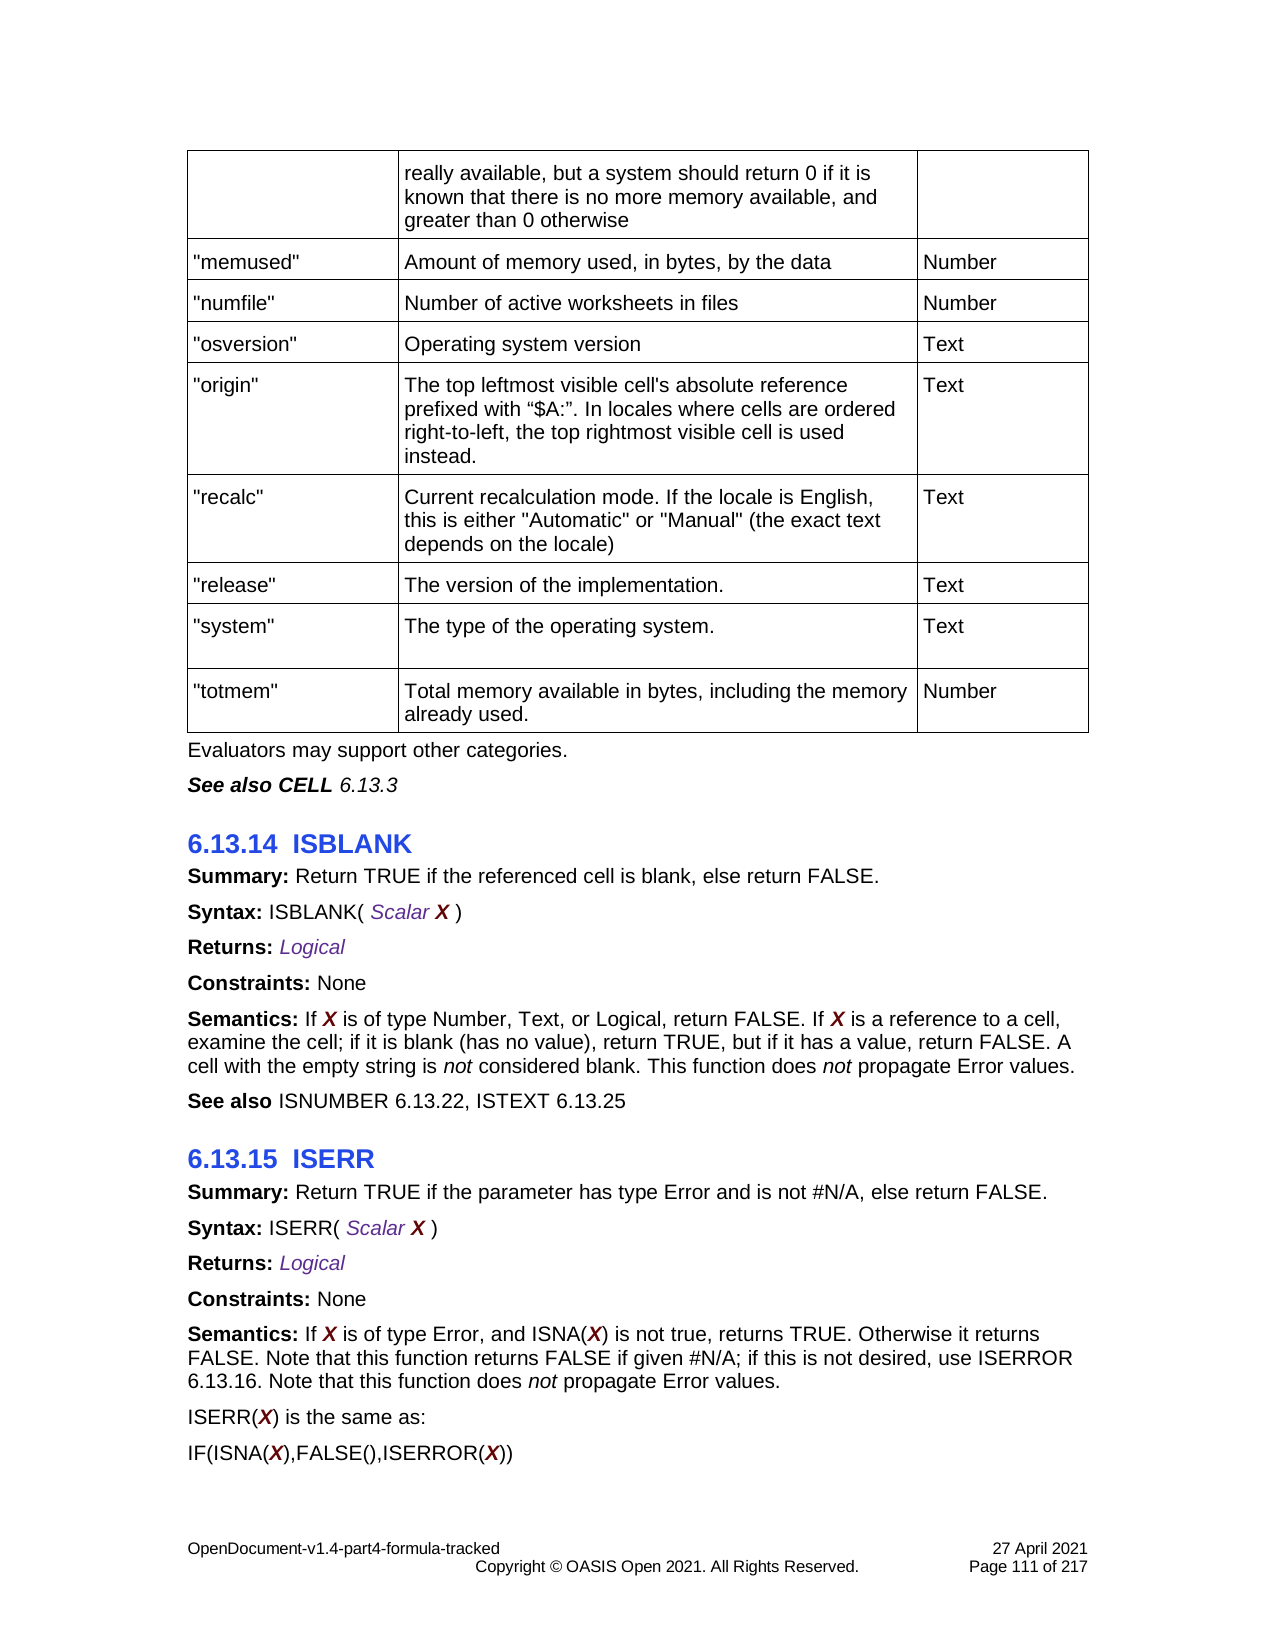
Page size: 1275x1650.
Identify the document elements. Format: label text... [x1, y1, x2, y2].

table_cell "totmem" [188, 669, 398, 732]
table_cell Text [918, 363, 1088, 473]
text Constraints: None [187, 971, 1088, 995]
table_cell The version of the implementation. [399, 563, 917, 603]
text See also CELL 6.13.3 [187, 774, 1088, 797]
subtitle ISERR [187, 1144, 1088, 1174]
table_cell The top leftmost visible cell's absolute reference prefixed with “$A:”. In locales where cells are ordered right-to-left, the top rightmost visible cell is used instead. [399, 363, 917, 473]
table_cell [188, 151, 398, 238]
table_cell Number [918, 669, 1088, 732]
table_cell "release" [188, 563, 398, 603]
table_cell "system" [188, 604, 398, 667]
text ISERR(X) is the same as: [187, 1406, 1088, 1429]
table_cell Amount of memory used, in bytes, by the data [399, 239, 917, 279]
table_cell Number [918, 239, 1088, 279]
table_cell Text [918, 475, 1088, 562]
table_cell [918, 151, 1088, 238]
table_cell really available, but a system should return 0 if it is known that there is no more memory available, and greater than 0 otherwise [399, 151, 917, 238]
table_cell Total memory available in bytes, including the memory already used. [399, 669, 917, 732]
table_cell Number [918, 280, 1088, 321]
table_cell Operating system version [399, 322, 917, 362]
text Constraints: None [187, 1287, 1088, 1311]
table_cell Number of active worksheets in files [399, 280, 917, 321]
text Syntax: ISERR( Scalar X ) [187, 1216, 1088, 1239]
table_cell Text [918, 322, 1088, 362]
text Summary: Return TRUE if the parameter has type Error and is not #N/A, else return FALSE. [187, 1180, 1088, 1204]
text IF(ISNA(X),FALSE(),ISERROR(X)) [187, 1441, 1088, 1465]
text Syntax: ISBLANK( Scalar X ) [187, 900, 1088, 924]
table_cell Current recalculation mode. If the locale is English, this is either "Automatic" or "Manual" (the exact text depends on the locale) [399, 475, 917, 562]
text Summary: Return TRUE if the referenced cell is blank, else return FALSE. [187, 864, 1088, 888]
table_cell "origin" [188, 363, 398, 473]
text Evaluators may support other categories. [187, 738, 1088, 762]
table_cell Text [918, 604, 1088, 667]
text See also ISNUMBER 6.13.22, ISTEXT 6.13.25 [187, 1090, 1088, 1113]
text Returns: Logical [187, 1252, 1088, 1275]
table_cell Text [918, 563, 1088, 603]
table_cell "osversion" [188, 322, 398, 362]
table_cell "recalc" [188, 475, 398, 562]
text Semantics: If X is of type Error, and ISNA(X) is not true, returns TRUE. Otherwise it returns FALSE. Note that this function returns FALSE if given #N/A; if this is not desired, use ISERROR 6.13.16. Note that this function does not propagate Error values. [187, 1323, 1088, 1393]
table_cell "numfile" [188, 280, 398, 321]
text Semantics: If X is of type Number, Text, or Logical, return FALSE. If X is a reference to a cell, examine the cell; if it is blank (has no value), return TRUE, but if it has a value, return FALSE. A cell with the empty string is not considered blank. This function does not propagate Error values. [187, 1007, 1088, 1078]
text Returns: Logical [187, 936, 1088, 959]
table_cell "memused" [188, 239, 398, 279]
subtitle ISBLANK [187, 828, 1088, 858]
table_cell The type of the operating system. [399, 604, 917, 667]
